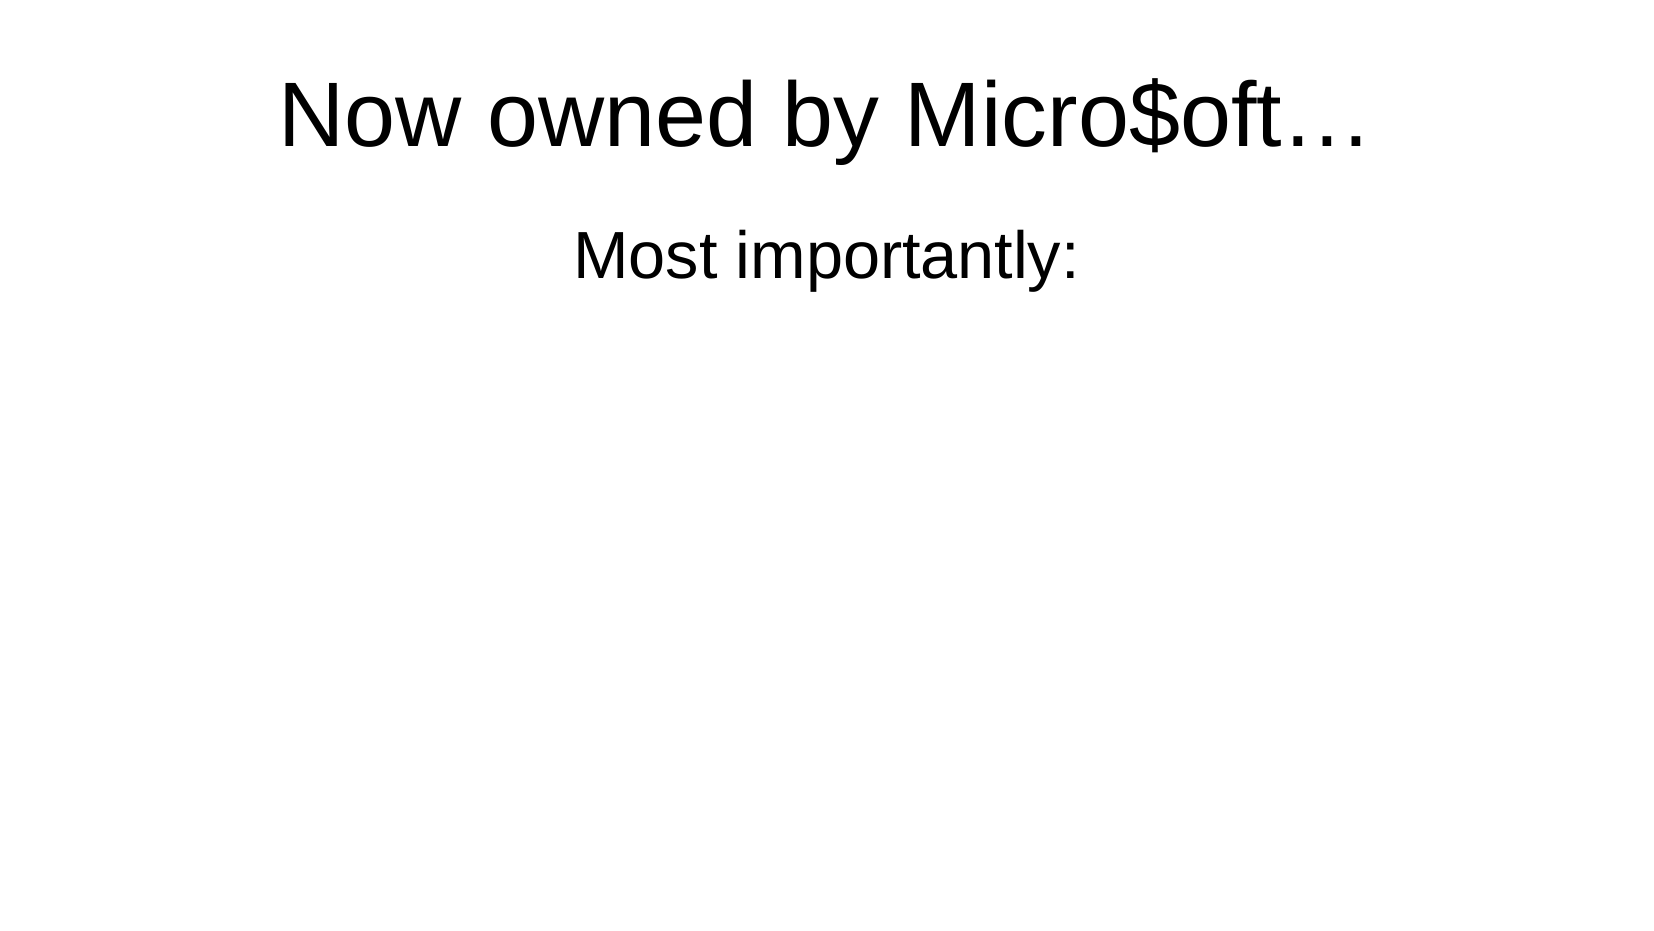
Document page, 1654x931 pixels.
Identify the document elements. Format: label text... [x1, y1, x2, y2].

list Most importantly: [82, 217, 1571, 758]
title Now owned by Micro$oft… [82, 37, 1571, 193]
